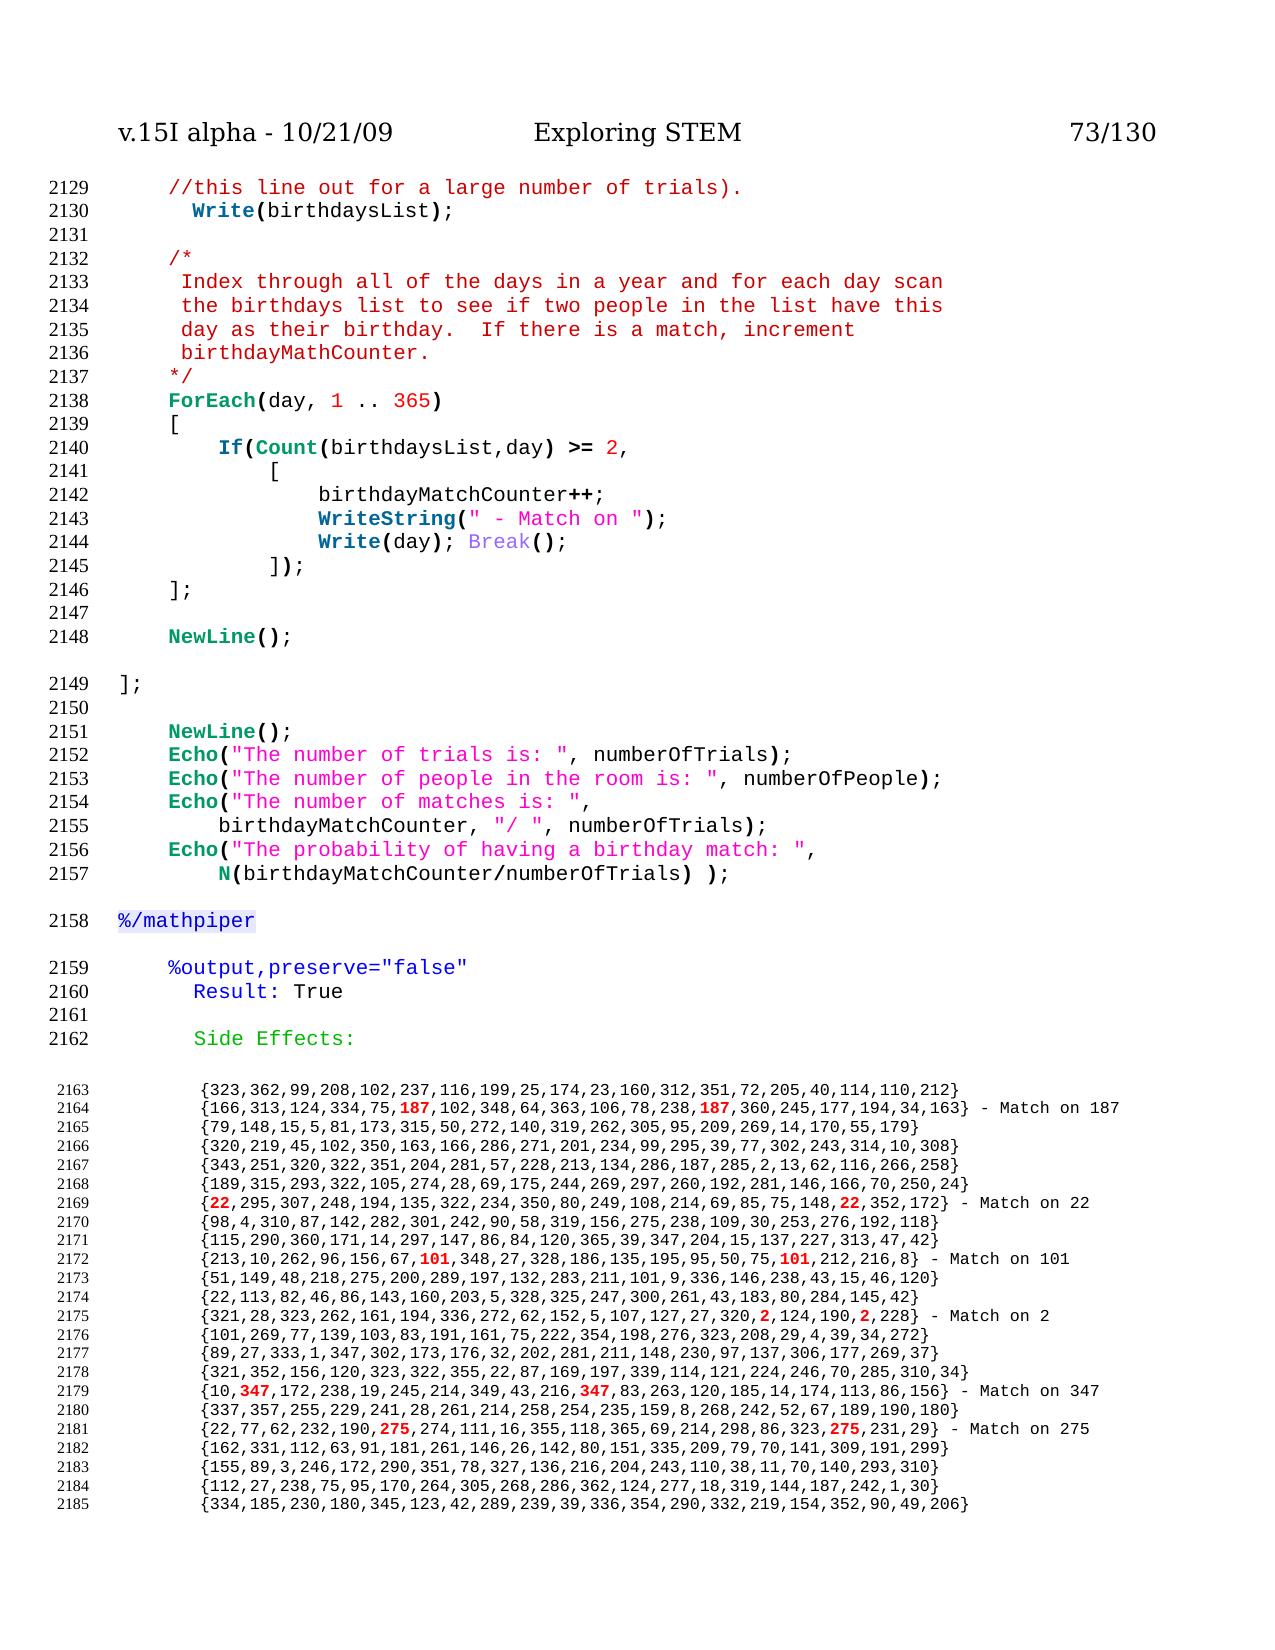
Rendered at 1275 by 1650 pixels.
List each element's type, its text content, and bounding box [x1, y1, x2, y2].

text {79,148,15,5,81,173,315,50,272,140,319,262,305,95,209,269,14,170,55,179} [139, 1119, 1157, 1138]
text WriteString(" - Match on "); [118, 508, 1157, 531]
text ForEach(day, 1 .. 365) [118, 389, 1157, 413]
text */ [118, 366, 1157, 389]
text {98,4,310,87,142,282,301,242,90,58,319,156,275,238,109,30,253,276,192,118} [139, 1213, 1157, 1232]
text birthdayMathCounter. [118, 342, 1157, 366]
text NewLine(); [118, 721, 1157, 744]
text /* [118, 248, 1157, 271]
text birthdayMatchCounter, "/ ", numberOfTrials); [118, 815, 1157, 839]
text ]; [118, 673, 1157, 697]
text birthdayMatchCounter++; [118, 484, 1157, 508]
text Echo("The probability of having a birthday match: ", [118, 839, 1157, 862]
text ]; [118, 579, 1157, 602]
text {334,185,230,180,345,123,42,289,239,39,336,354,290,332,219,154,352,90,49,206} [139, 1496, 1157, 1515]
text If(Count(birthdaysList,day) >= 2, [118, 437, 1157, 461]
text {343,251,320,322,351,204,281,57,228,213,134,286,187,285,2,13,62,116,266,258} [139, 1157, 1157, 1175]
text {51,149,48,218,275,200,289,197,132,283,211,101,9,336,146,238,43,15,46,120} [139, 1270, 1157, 1288]
text Write(day); Break(); [118, 531, 1157, 555]
text Result: True [118, 981, 1157, 1004]
text {22,77,62,232,190,275,274,111,16,355,118,365,69,214,298,86,323,275,231,29} - Match on 275 [139, 1421, 1157, 1439]
text {112,27,238,75,95,170,264,305,268,286,362,124,277,18,319,144,187,242,1,30} [139, 1477, 1157, 1496]
text {213,10,262,96,156,67,101,348,27,328,186,135,195,95,50,75,101,212,216,8} - Match on 101 [139, 1251, 1157, 1270]
text {337,357,255,229,241,28,261,214,258,254,235,159,8,268,242,52,67,189,190,180} [139, 1402, 1157, 1421]
text Index through all of the days in a year and for each day scan [118, 271, 1157, 295]
text the birthdays list to see if two people in the list have this [118, 295, 1157, 319]
text day as their birthday. If there is a match, increment [118, 319, 1157, 342]
text [ [118, 461, 1157, 484]
text {321,28,323,262,161,194,336,272,62,152,5,107,127,27,320,2,124,190,2,228} - Match on 2 [139, 1307, 1157, 1326]
text Write(birthdaysList); [118, 200, 1157, 224]
text {115,290,360,171,14,297,147,86,84,120,365,39,347,204,15,137,227,313,47,42} [139, 1232, 1157, 1251]
text {101,269,77,139,103,83,191,161,75,222,354,198,276,323,208,29,4,39,34,272} [139, 1326, 1157, 1345]
text {89,27,333,1,347,302,173,176,32,202,281,211,148,230,97,137,306,177,269,37} [139, 1345, 1157, 1364]
text NewLine(); [118, 626, 1157, 650]
text {10,347,172,238,19,245,214,349,43,216,347,83,263,120,185,14,174,113,86,156} - Match on 347 [139, 1383, 1157, 1402]
text Side Effects: [193, 1028, 1157, 1052]
text Echo("The number of trials is: ", numberOfTrials); [118, 744, 1157, 768]
text Echo("The number of matches is: ", [118, 792, 1157, 815]
text {162,331,112,63,91,181,261,146,26,142,80,151,335,209,79,70,141,309,191,299} [139, 1439, 1157, 1458]
text {323,362,99,208,102,237,116,199,25,174,23,160,312,351,72,205,40,114,110,212} [139, 1081, 1157, 1100]
text %/mathpiper [118, 910, 1157, 933]
text {22,113,82,46,86,143,160,203,5,328,325,247,300,261,43,183,80,284,145,42} [139, 1288, 1157, 1307]
text {22,295,307,248,194,135,322,234,350,80,249,108,214,69,85,75,148,22,352,172} - Match on 22 [139, 1194, 1157, 1213]
text %output,preserve="false" [118, 957, 1157, 981]
text {155,89,3,246,172,290,351,78,327,136,216,204,243,110,38,11,70,140,293,310} [139, 1458, 1157, 1477]
text {189,315,293,322,105,274,28,69,175,244,269,297,260,192,281,146,166,70,250,24} [139, 1175, 1157, 1194]
text Echo("The number of people in the room is: ", numberOfPeople); [118, 768, 1157, 792]
text {321,352,156,120,323,322,355,22,87,169,197,339,114,121,224,246,70,285,310,34} [139, 1364, 1157, 1383]
text {320,219,45,102,350,163,166,286,271,201,234,99,295,39,77,302,243,314,10,308} [139, 1138, 1157, 1157]
text //this line out for a large number of trials). [118, 177, 1157, 200]
text ]); [118, 555, 1157, 579]
text [ [118, 413, 1157, 437]
text N(birthdayMatchCounter/numberOfTrials) ); [118, 862, 1157, 886]
text {166,313,124,334,75,187,102,348,64,363,106,78,238,187,360,245,177,194,34,163} - Match on 187 [139, 1100, 1157, 1119]
